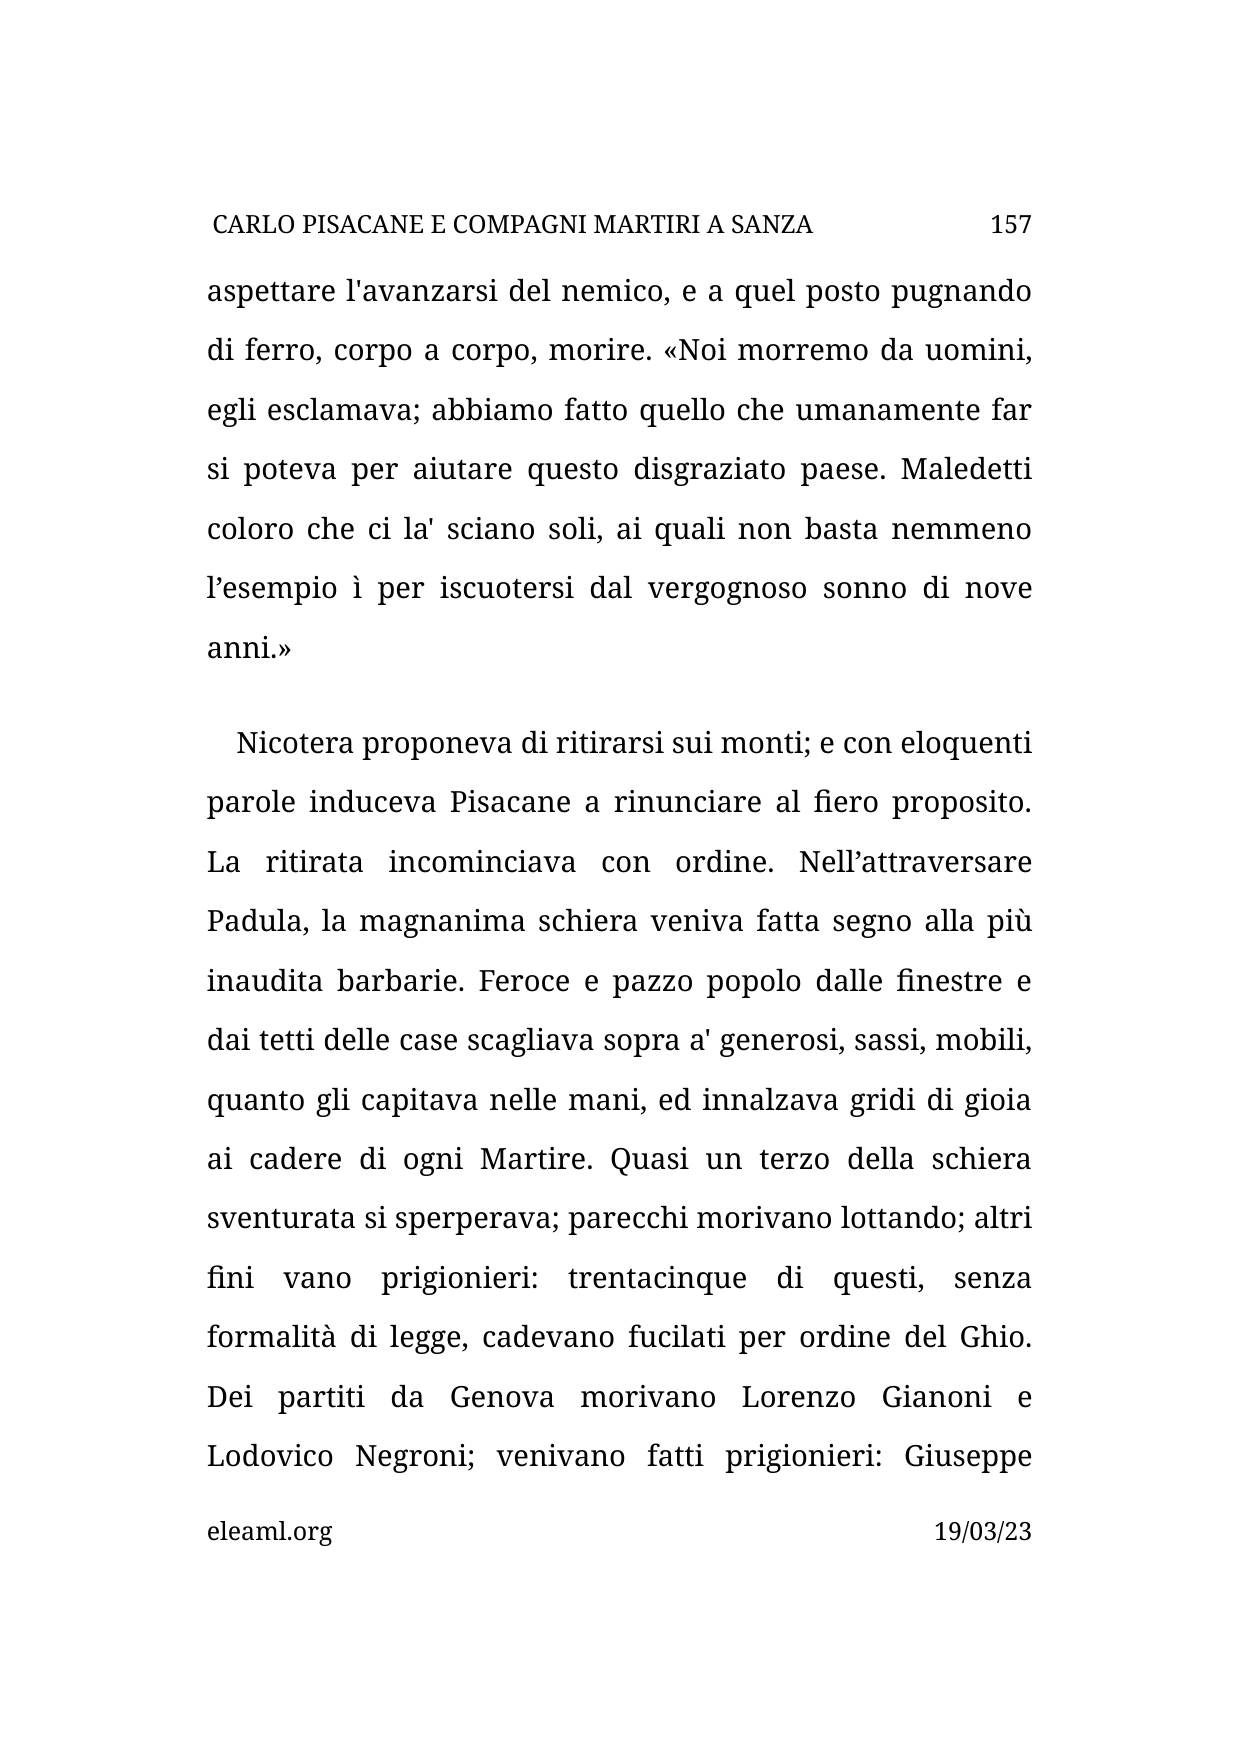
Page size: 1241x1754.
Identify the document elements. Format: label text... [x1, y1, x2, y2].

text aspettare l'avanzarsi del nemico, e a quel posto pugnando di ferro, corpo a corpo, morire. «Noi morremo da uomini, egli esclamava; abbiamo fatto quello che umanamente far si poteva per aiutare questo disgraziato paese. Maledetti coloro che ci la' sciano soli, ai quali non basta nemmeno l’esempio ì per iscuotersi dal vergognoso sonno di nove anni.» [207, 270, 1033, 667]
text Nicotera proponeva di ritirarsi sui monti; e con eloquenti parole induceva Pisacane a rinunciare al fiero proposito. La ritirata incominciava con ordine. Nell’attraversare Padula, la magnanima schiera veniva fatta segno alla più inaudita barbarie. Feroce e pazzo popolo dalle finestre e dai tetti delle case scagliava sopra a' generosi, sassi, mobili, quanto gli capitava nelle mani, ed innalzava gridi di gioia ai cadere di ogni Martire. Quasi un terzo della schiera sventurata si sperperava; parecchi morivano lottando; altri fini vano prigionieri: trentacinque di questi, senza formalità di legge, cadevano fucilati per ordine del Ghio. Dei partiti da Genova morivano Lorenzo Gianoni e Lodovico Negroni; venivano fatti prigionieri: Giuseppe [207, 722, 1033, 1475]
